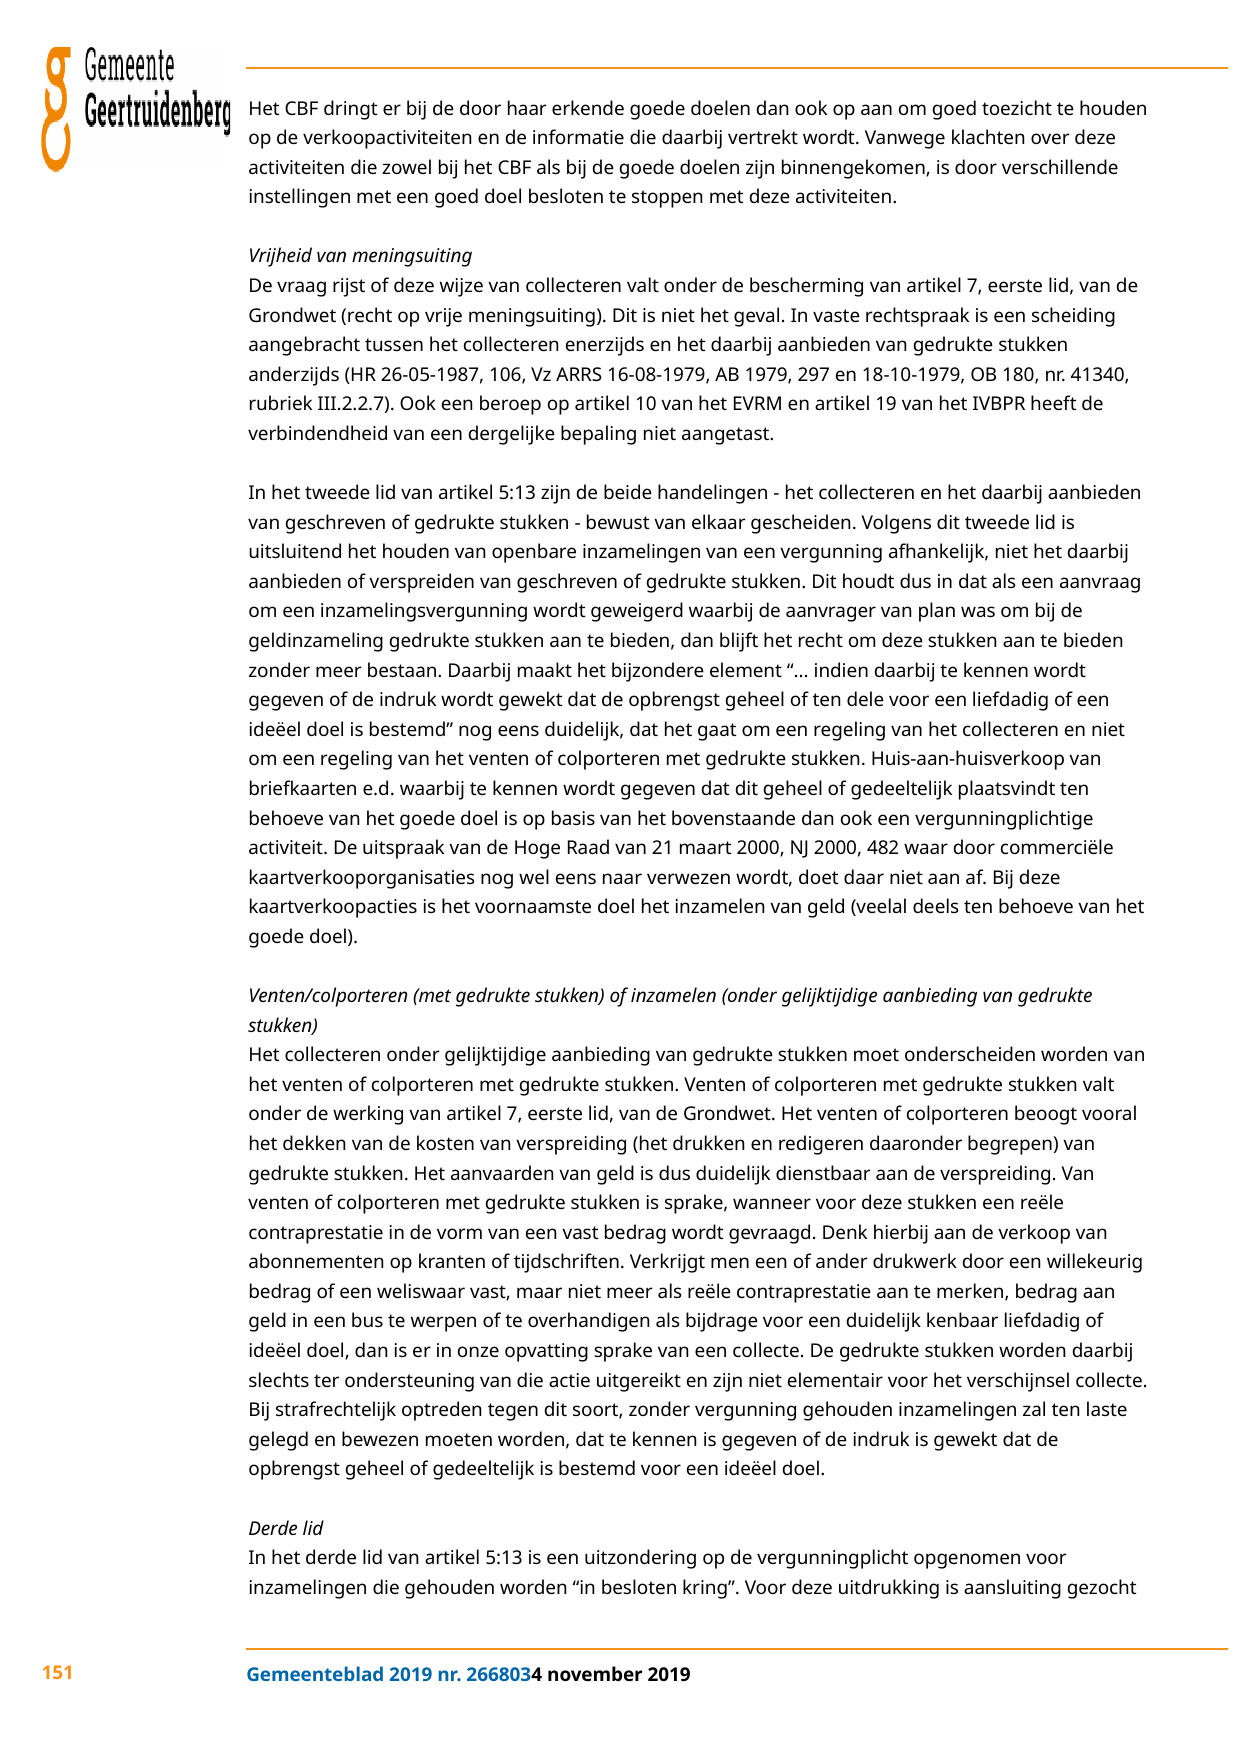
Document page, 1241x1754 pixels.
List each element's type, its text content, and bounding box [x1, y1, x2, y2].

text In het derde lid van artikel 5:13 is een uitzondering op de vergunningplicht opgenomen voor inzamelingen die gehouden worden “in besloten kring”. Voor deze uitdrukking is aansluiting gezocht [248, 1544, 1152, 1600]
text Vrijheid van meningsuiting [248, 243, 1152, 268]
text Het CBF dringt er bij de door haar erkende goede doelen dan ook op aan om goed toezicht te houden op de verkoopactiviteiten en de informatie die daarbij vertrekt wordt. Vanwege klachten over deze activiteiten die zowel bij het CBF als bij de goede doelen zijn binnengekomen, is door verschillende instellingen met een goed doel besloten te stoppen met deze activiteiten. [248, 95, 1152, 209]
text In het tweede lid van artikel 5:13 zijn de beide handelingen - het collecteren en het daarbij aanbieden van geschreven of gedrukte stukken - bewust van elkaar gescheiden. Volgens dit tweede lid is uitsluitend het houden van openbare inzamelingen van een vergunning afhankelijk, niet het daarbij aanbieden of verspreiden van geschreven of gedrukte stukken. Dit houdt dus in dat als een aanvraag om een inzamelingsvergunning wordt geweigerd waarbij de aanvrager van plan was om bij de geldinzameling gedrukte stukken aan te bieden, dan blijft het recht om deze stukken aan te bieden zonder meer bestaan. Daarbij maakt het bijzondere element “... indien daarbij te kennen wordt gegeven of de indruk wordt gewekt dat de opbrengst geheel of ten dele voor een liefdadig of een ideëel doel is bestemd” nog eens duidelijk, dat het gaat om een regeling van het collecteren en niet om een regeling van het venten of colporteren met gedrukte stukken. Huis-aan-huisverkoop van briefkaarten e.d. waarbij te kennen wordt gegeven dat dit geheel of gedeeltelijk plaatsvindt ten behoeve van het goede doel is op basis van het bovenstaande dan ook een vergunningplichtige activiteit. De uitspraak van de Hoge Raad van 21 maart 2000, NJ 2000, 482 waar door commerciële kaartverkooporganisaties nog wel eens naar verwezen wordt, doet daar niet aan af. Bij deze kaartverkoopacties is het voornaamste doel het inzamelen van geld (veelal deels ten behoeve van het goede doel). [248, 479, 1152, 949]
text De vraag rijst of deze wijze van collecteren valt onder de bescherming van artikel 7, eerste lid, van de Grondwet (recht op vrije meningsuiting). Dit is niet het geval. In vaste rechtspraak is een scheiding aangebracht tussen het collecteren enerzijds en het daarbij aanbieden van gedrukte stukken anderzijds (HR 26-05-1987, 106, Vz ARRS 16-08-1979, AB 1979, 297 en 18-10-1979, OB 180, nr. 41340, rubriek III.2.2.7). Ook een beroep op artikel 10 van het EVRM en artikel 19 van het IVBPR heeft de verbindendheid van een dergelijke bepaling niet aangetast. [248, 272, 1152, 446]
text Het collecteren onder gelijktijdige aanbieding van gedrukte stukken moet onderscheiden worden van het venten of colporteren met gedrukte stukken. Venten of colporteren met gedrukte stukken valt onder de werking van artikel 7, eerste lid, van de Grondwet. Het venten of colporteren beoogt vooral het dekken van de kosten van verspreiding (het drukken en redigeren daaronder begrepen) van gedrukte stukken. Het aanvaarden van geld is dus duidelijk dienstbaar aan de verspreiding. Van venten of colporteren met gedrukte stukken is sprake, wanneer voor deze stukken een reële contraprestatie in de vorm van een vast bedrag wordt gevraagd. Denk hierbij aan de verkoop van abonnementen op kranten of tijdschriften. Verkrijgt men een of ander drukwerk door een willekeurig bedrag of een weliswaar vast, maar niet meer als reële contraprestatie aan te merken, bedrag aan geld in een bus te werpen of te overhandigen als bijdrage voor een duidelijk kenbaar liefdadig of ideëel doel, dan is er in onze opvatting sprake van een collecte. De gedrukte stukken worden daarbij slechts ter ondersteuning van die actie uitgereikt en zijn niet elementair voor het verschijnsel collecte. Bij strafrechtelijk optreden tegen dit soort, zonder vergunning gehouden inzamelingen zal ten laste gelegd en bewezen moeten worden, dat te kennen is gegeven of de indruk is gewekt dat de opbrengst geheel of gedeeltelijk is bestemd voor een ideëel doel. [248, 1041, 1152, 1481]
text Venten/colporteren (met gedrukte stukken) of inzamelen (onder gelijktijdige aanbieding van gedrukte stukken) [248, 982, 1152, 1038]
picture [41, 47, 231, 172]
text Derde lid [248, 1515, 1152, 1541]
